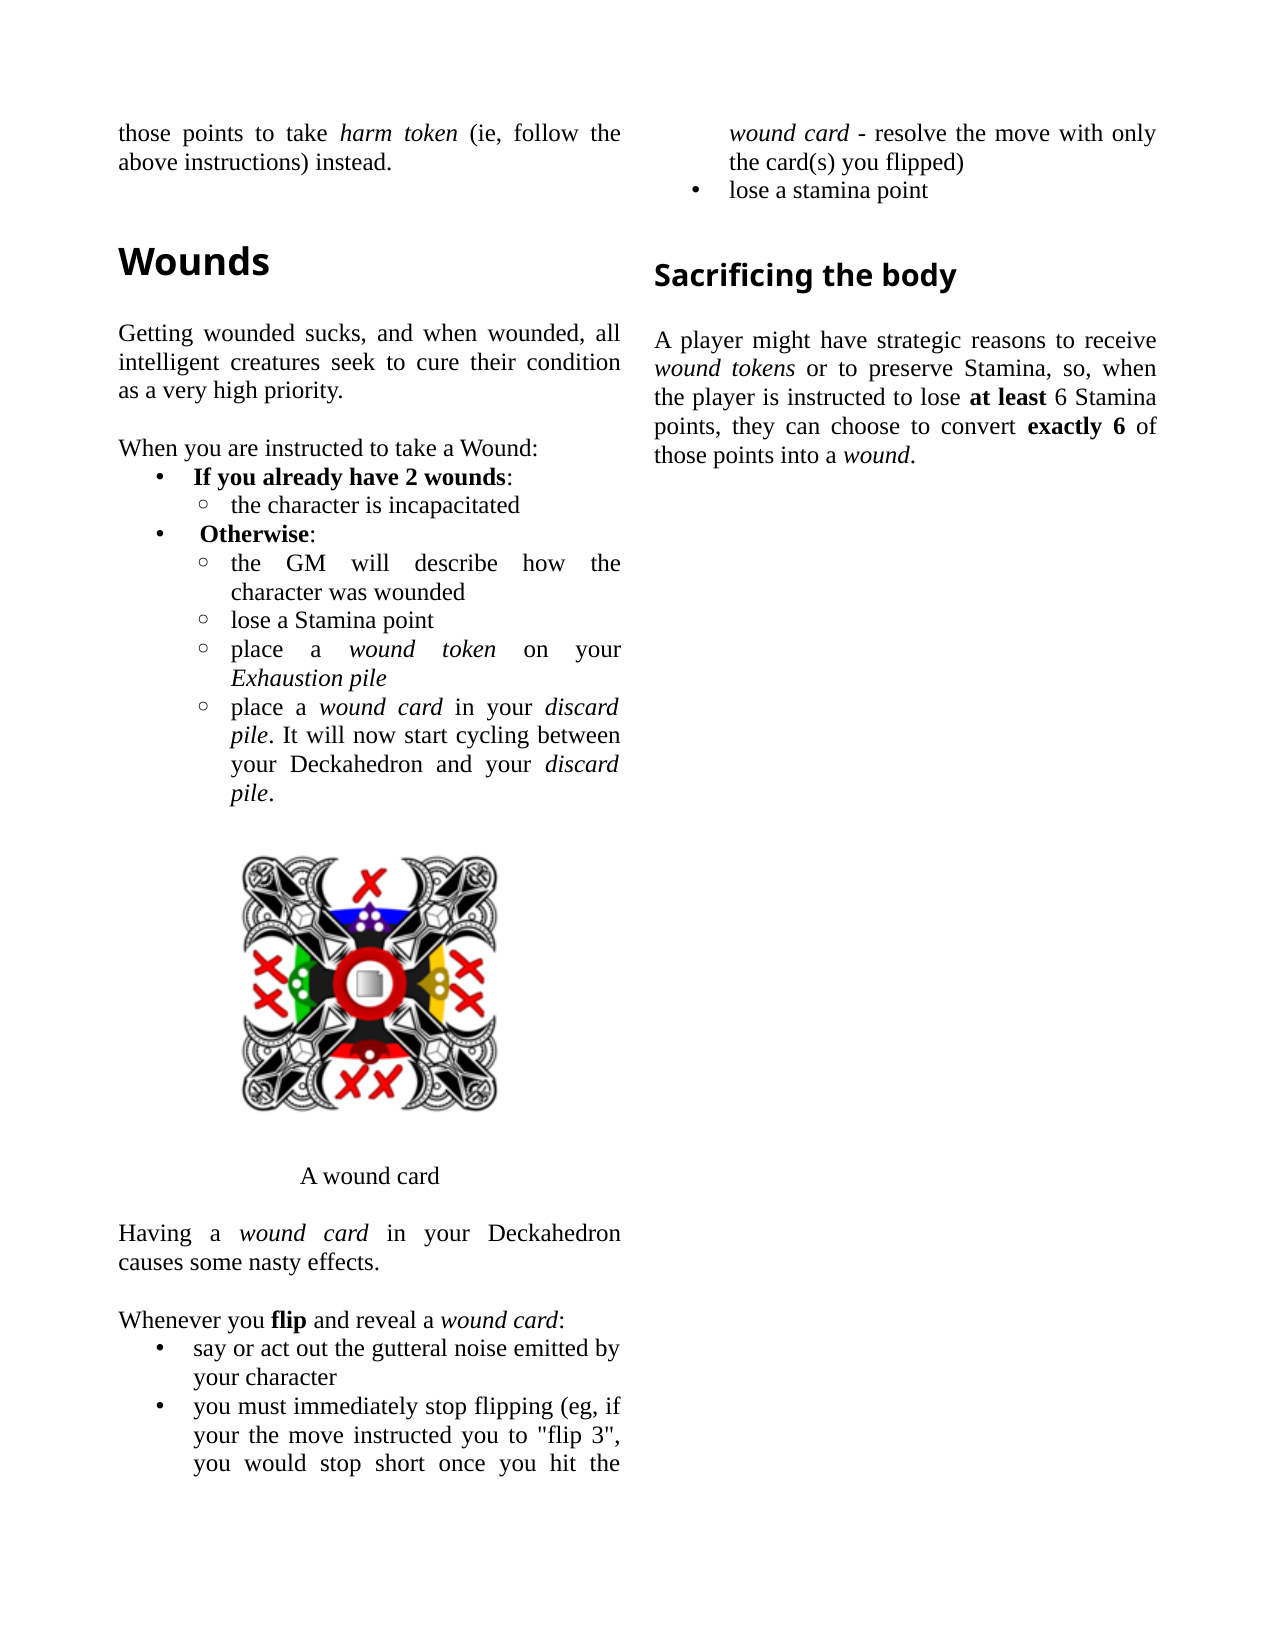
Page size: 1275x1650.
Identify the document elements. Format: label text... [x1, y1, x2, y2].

list the character is incapacitated [193, 490, 621, 519]
list place a wound token on your Exhaustion pile [193, 634, 621, 692]
subtitle Wounds [118, 234, 621, 286]
list lose a Stamina point [193, 605, 621, 634]
table_header [118, 835, 621, 1161]
list If you already have 2 wounds: [156, 462, 621, 490]
text Getting wounded sucks, and when wounded, all intelligent creatures seek to cure their condition as a very high priority. [118, 318, 621, 404]
text Whenever you flip and reveal a wound card: [118, 1305, 621, 1333]
list Otherwise: [156, 519, 621, 548]
list you must immediately stop flipping (eg, if your the move instructed you to "flip 3", you would stop short once you hit the [156, 1391, 621, 1477]
text Having a wound card in your Deckahedron causes some nasty effects. [118, 1218, 621, 1276]
list place a wound card in your discard pile. It will now start cycling between your Deckahedron and your discard pile. [193, 692, 621, 807]
table_cell A wound card [118, 1161, 621, 1190]
list say or act out the gutteral noise emitted by your character [156, 1333, 621, 1391]
text A player might have strategic reasons to receive wound tokens or to preserve Stamina, so, when the player is instructed to lose at least 6 Stamina points, they can choose to convert exactly 6 of those points into a wound. [654, 325, 1157, 468]
picture [221, 835, 519, 1133]
list the GM will describe how the character was wounded [193, 548, 621, 605]
text those points to take harm token (ie, follow the above instructions) instead. [118, 118, 621, 176]
subtitle Sacrificing the body [654, 254, 1157, 296]
text When you are instructed to take a Wound: [118, 433, 621, 462]
list wound card - resolve the move with only the card(s) you flipped) [691, 118, 1157, 176]
list lose a stamina point [691, 176, 1157, 204]
